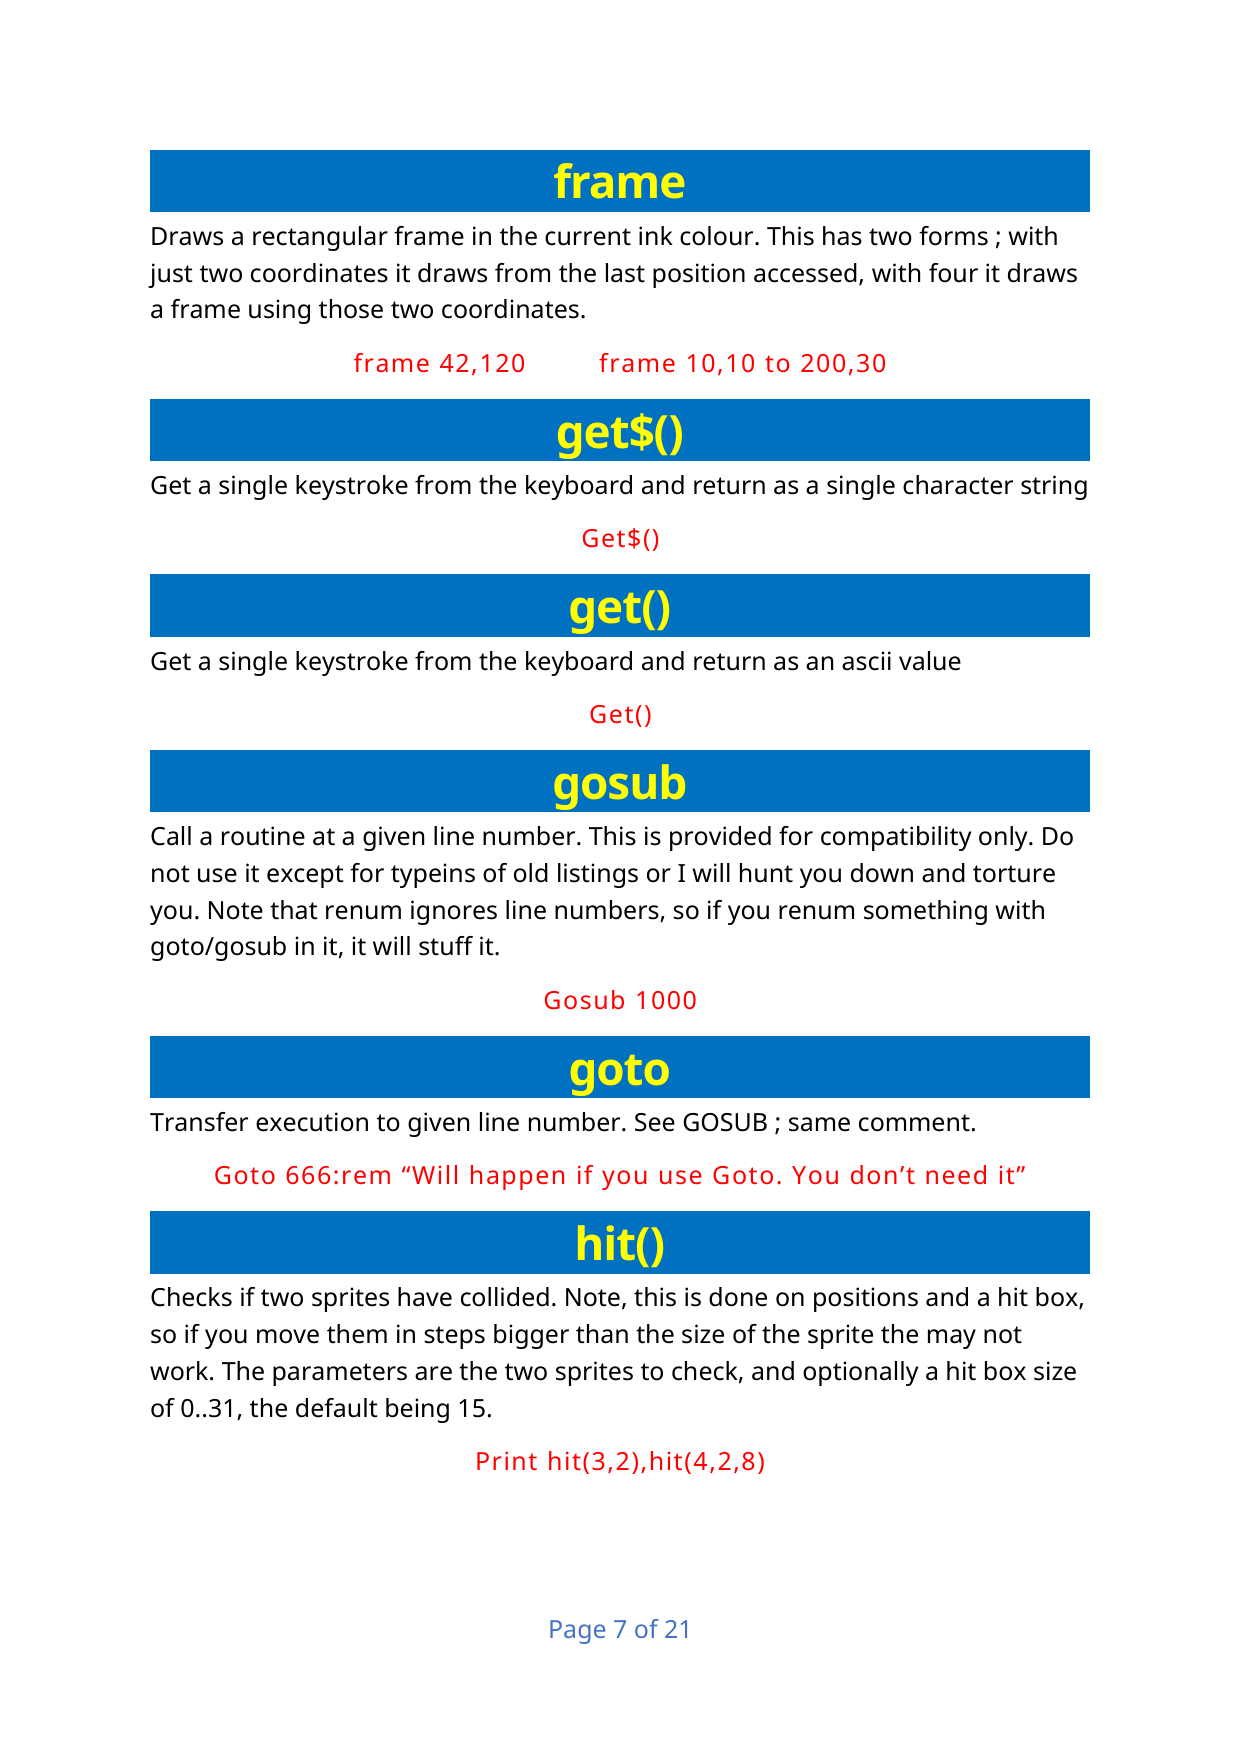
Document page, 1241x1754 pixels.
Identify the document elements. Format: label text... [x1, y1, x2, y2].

subtitle Print hit(3,2),hit(4,2,8) [150, 1444, 1090, 1478]
text Call a routine at a given line number. This is provided for compatibility only. Do not use it except for typeins of old listings or I will hunt you down and torture you. Note that renum ignores line numbers, so if you renum something with goto/gosub in it, it will stuff it. [150, 819, 1090, 963]
title get() [150, 574, 1090, 637]
title frame [150, 150, 1090, 212]
subtitle Goto 666:rem “Will happen if you use Goto. You don’t need it” [150, 1158, 1090, 1192]
subtitle frame 42,120 frame 10,10 to 200,30 [150, 346, 1090, 380]
text Get a single keystroke from the keyboard and return as a single character string [150, 468, 1090, 502]
text Draws a rectangular frame in the current ink colour. This has two forms ; with just two coordinates it draws from the last position accessed, with four it draws a frame using those two coordinates. [150, 219, 1090, 326]
title gosub [150, 750, 1090, 812]
subtitle Gosub 1000 [150, 982, 1090, 1017]
subtitle Get() [150, 697, 1090, 731]
text Transfer execution to given line number. See GOSUB ; same comment. [150, 1104, 1090, 1139]
text Get a single keystroke from the keyboard and return as an ascii value [150, 643, 1090, 677]
title goto [150, 1036, 1090, 1098]
subtitle Get$() [150, 521, 1090, 555]
text Checks if two sprites have collided. Note, this is done on positions and a hit box, so if you move them in steps bigger than the size of the sprite the may not work. The parameters are the two sprites to check, and optionally a hit box size of 0..31, the default being 15. [150, 1280, 1090, 1424]
title get$() [150, 399, 1090, 461]
title hit() [150, 1211, 1090, 1274]
